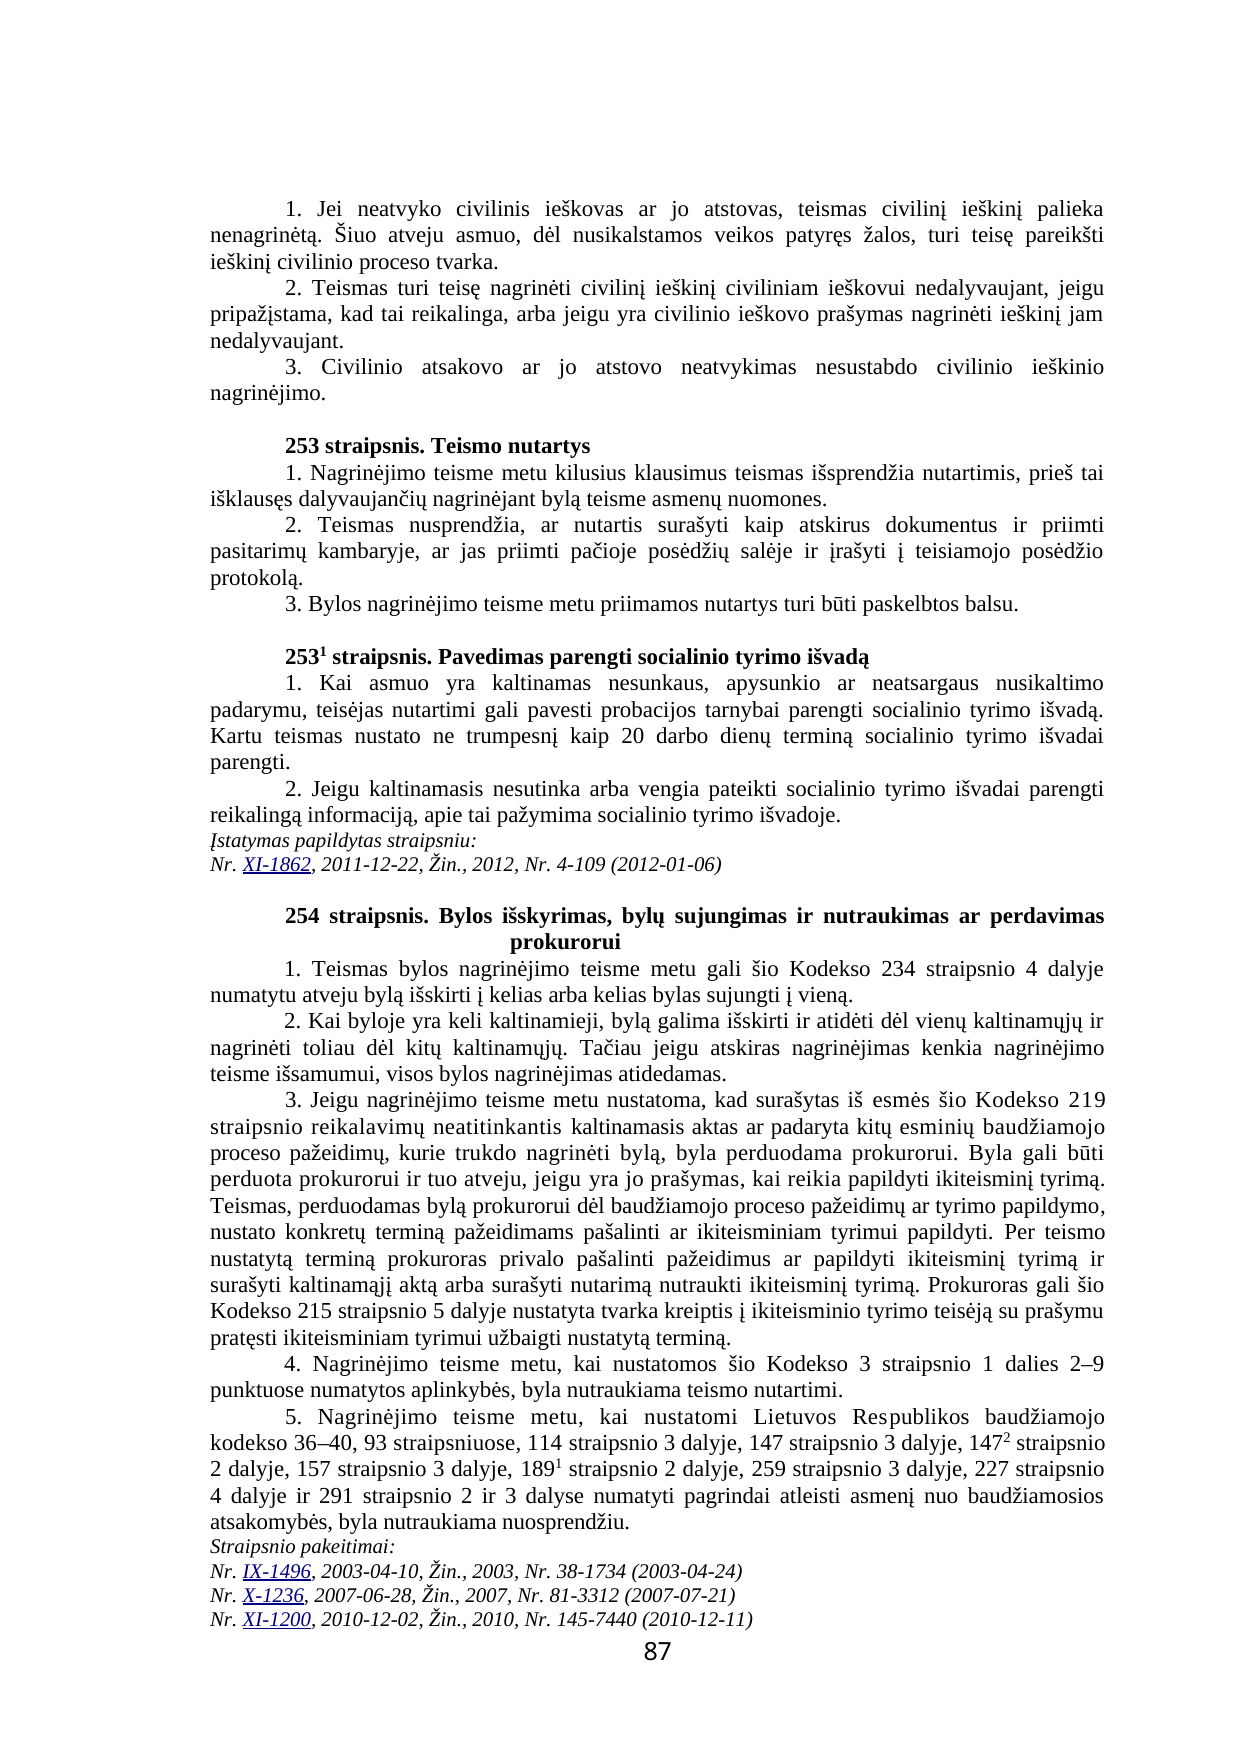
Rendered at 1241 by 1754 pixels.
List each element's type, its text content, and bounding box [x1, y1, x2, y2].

text 253 straipsnis. Teismo nutartys [210, 432, 1106, 458]
text Nr. XI-1862, 2011-12-22, Žin., 2012, Nr. 4-109 (2012-01-06) [210, 852, 1106, 876]
text 3. Civilinio atsakovo ar jo atstovo neatvykimas nesustabdo civilinio ieškinio nagrinėjimo. [210, 353, 1106, 406]
text 3. Bylos nagrinėjimo teisme metu priimamos nutartys turi būti paskelbtos balsu. [210, 590, 1106, 617]
text 5. Nagrinėjimo teisme metu, kai nustatomi Lietuvos Respublikos baudžiamojo kodekso 36–40, 93 straipsniuose, 114 straipsnio 3 dalyje, 147 straipsnio 3 dalyje, 1472 straipsnio 2 dalyje, 157 straipsnio 3 dalyje, 1891 straipsnio 2 dalyje, 259 straipsnio 3 dalyje, 227 straipsnio 4 dalyje ir 291 straipsnio 2 ir 3 dalyse numatyti pagrindai atleisti asmenį nuo baudžiamosios atsakomybės, byla nutraukiama nuosprendžiu. [210, 1403, 1106, 1534]
text 1. Jei neatvyko civilinis ieškovas ar jo atstovas, teismas civilinį ieškinį palieka nenagrinėtą. Šiuo atveju asmuo, dėl nusikalstamos veikos patyręs žalos, turi teisę pareikšti ieškinį civilinio proceso tvarka. [210, 195, 1106, 274]
text 1. Kai asmuo yra kaltinamas nesunkaus, apysunkio ar neatsargaus nusikaltimo padarymu, teisėjas nutartimi gali pavesti probacijos tarnybai parengti socialinio tyrimo išvadą. Kartu teismas nustato ne trumpesnį kaip 20 darbo dienų terminą socialinio tyrimo išvadai parengti. [210, 669, 1106, 775]
text 1. Teismas bylos nagrinėjimo teisme metu gali šio Kodekso 234 straipsnio 4 dalyje numatytu atveju bylą išskirti į kelias arba kelias bylas sujungti į vieną. [210, 955, 1106, 1007]
text 2. Jeigu kaltinamasis nesutinka arba vengia pateikti socialinio tyrimo išvadai parengti reikalingą informaciją, apie tai pažymima socialinio tyrimo išvadoje. [210, 775, 1106, 827]
text 2. Kai byloje yra keli kaltinamieji, bylą galima išskirti ir atidėti dėl vienų kaltinamųjų ir nagrinėti toliau dėl kitų kaltinamųjų. Tačiau jeigu atskiras nagrinėjimas kenkia nagrinėjimo teisme išsamumui, visos bylos nagrinėjimas atidedamas. [210, 1007, 1106, 1086]
text Nr. IX-1496, 2003-04-10, Žin., 2003, Nr. 38-1734 (2003-04-24) [210, 1558, 1106, 1583]
text Nr. X-1236, 2007-06-28, Žin., 2007, Nr. 81-3312 (2007-07-21) [210, 1583, 1106, 1607]
text 254 straipsnis. Bylos išskyrimas, bylų sujungimas ir nutraukimas ar perdavimas prokurorui [285, 902, 1106, 955]
text 2. Teismas nusprendžia, ar nutartis surašyti kaip atskirus dokumentus ir priimti pasitarimų kambaryje, ar jas priimti pačioje posėdžių salėje ir įrašyti į teisiamojo posėdžio protokolą. [210, 511, 1106, 590]
text 4. Nagrinėjimo teisme metu, kai nustatomos šio Kodekso 3 straipsnio 1 dalies 2–9 punktuose numatytos aplinkybės, byla nutraukiama teismo nutartimi. [210, 1350, 1106, 1403]
text Nr. XI-1200, 2010-12-02, Žin., 2010, Nr. 145-7440 (2010-12-11) [210, 1607, 1106, 1631]
text Straipsnio pakeitimai: [210, 1534, 1106, 1558]
text 2. Teismas turi teisę nagrinėti civilinį ieškinį civiliniam ieškovui nedalyvaujant, jeigu pripažįstama, kad tai reikalinga, arba jeigu yra civilinio ieškovo prašymas nagrinėti ieškinį jam nedalyvaujant. [210, 274, 1106, 353]
text 1. Nagrinėjimo teisme metu kilusius klausimus teismas išsprendžia nutartimis, prieš tai išklausęs dalyvaujančių nagrinėjant bylą teisme asmenų nuomones. [210, 458, 1106, 511]
text Įstatymas papildytas straipsniu: [210, 827, 1106, 852]
text 2531 straipsnis. Pavedimas parengti socialinio tyrimo išvadą [210, 643, 1106, 669]
text 3. Jeigu nagrinėjimo teisme metu nustatoma, kad surašytas iš esmės šio Kodekso 219 straipsnio reikalavimų neatitinkantis kaltinamasis aktas ar padaryta kitų esminių baudžiamojo proceso pažeidimų, kurie trukdo nagrinėti bylą, byla perduodama prokurorui. Byla gali būti perduota prokurorui ir tuo atveju, jeigu yra jo prašymas, kai reikia papildyti ikiteisminį tyrimą. Teismas, perduodamas bylą prokurorui dėl baudžiamojo proceso pažeidimų ar tyrimo papildymo, nustato konkretų terminą pažeidimams pašalinti ar ikiteisminiam tyrimui papildyti. Per teismo nustatytą terminą prokuroras privalo pašalinti pažeidimus ar papildyti ikiteisminį tyrimą ir surašyti kaltinamąjį aktą arba surašyti nutarimą nutraukti ikiteisminį tyrimą. Prokuroras gali šio Kodekso 215 straipsnio 5 dalyje nustatyta tvarka kreiptis į ikiteisminio tyrimo teisėją su prašymu pratęsti ikiteisminiam tyrimui užbaigti nustatytą terminą. [210, 1086, 1106, 1350]
